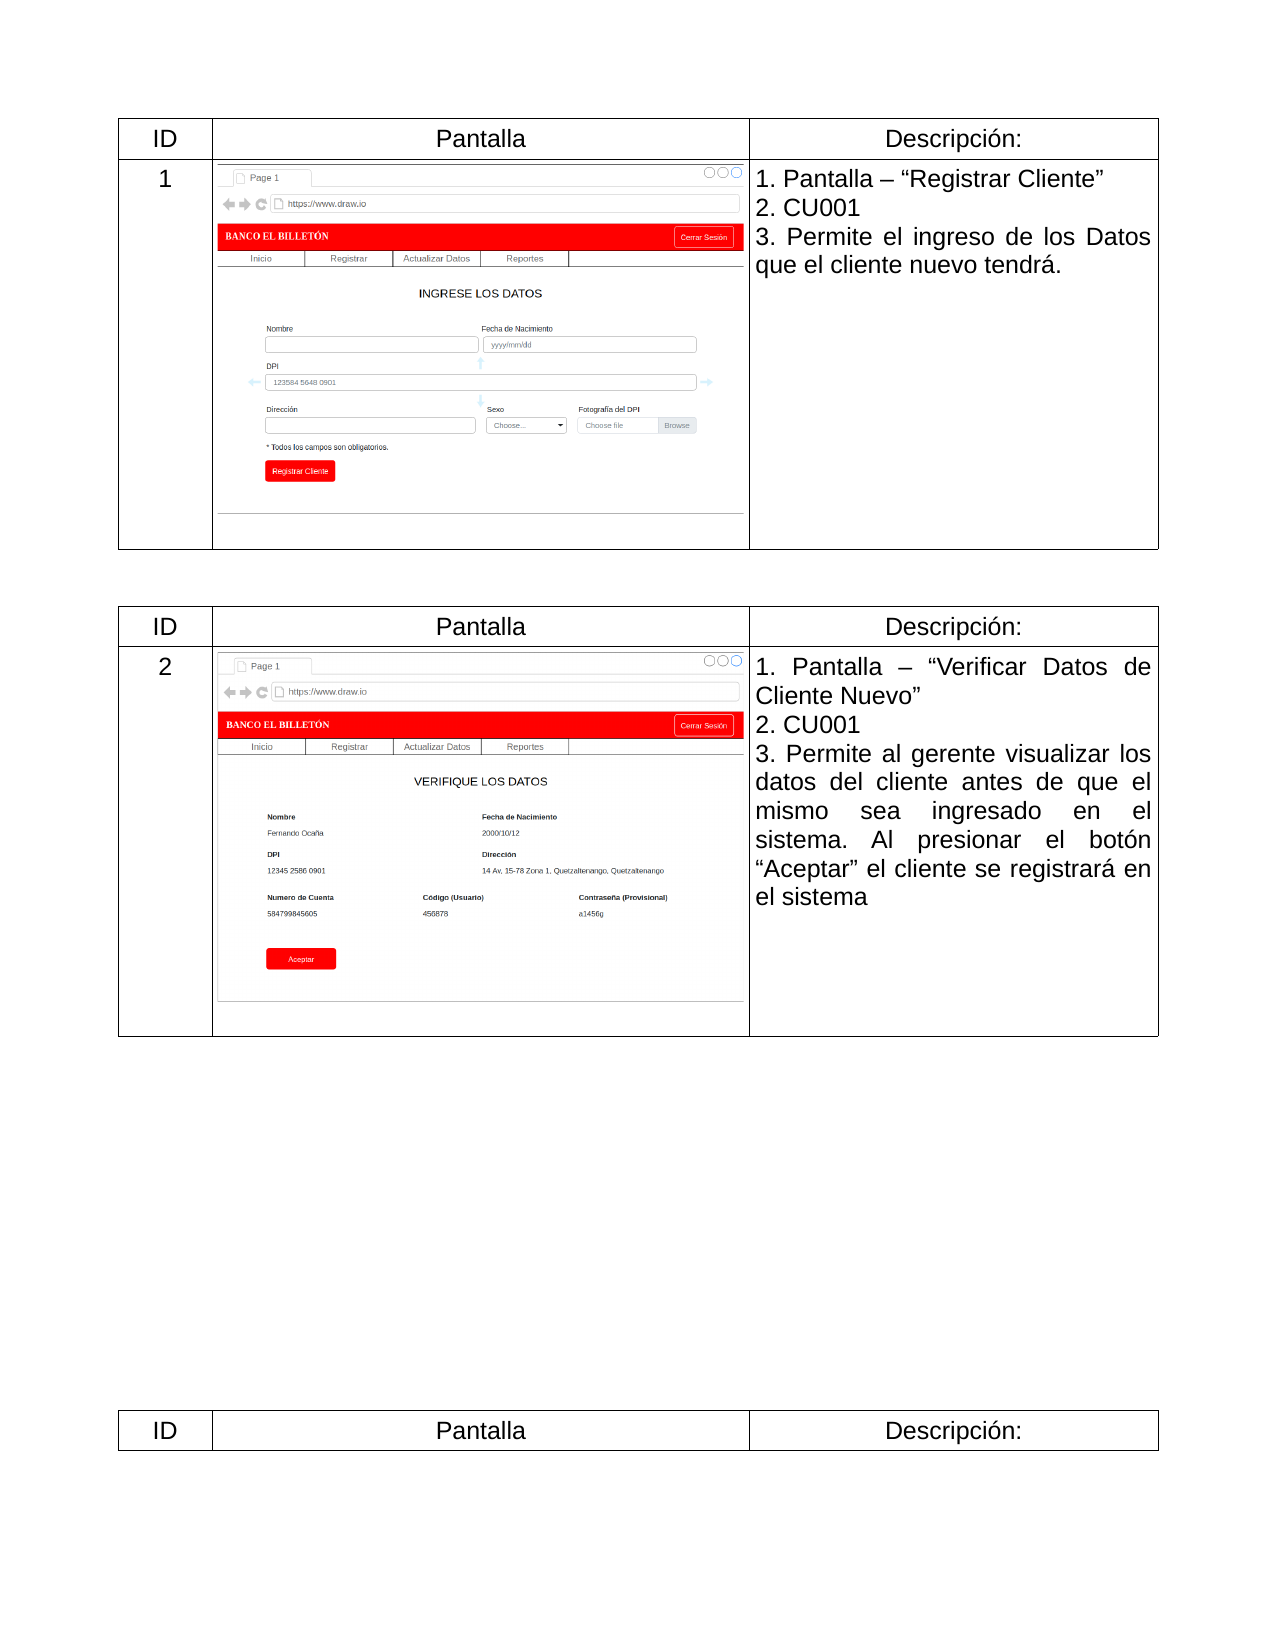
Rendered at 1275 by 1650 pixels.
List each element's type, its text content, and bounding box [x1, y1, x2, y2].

table_header Descripción: [750, 1411, 1158, 1450]
table_cell 1 [119, 160, 212, 548]
table_header ID [119, 607, 212, 646]
table_cell [213, 647, 749, 1036]
table_header Pantalla [213, 1411, 749, 1450]
table_header Descripción: [750, 119, 1158, 158]
table_header ID [119, 1411, 212, 1450]
table_header Descripción: [750, 607, 1158, 646]
table_cell 2 [119, 647, 212, 1036]
table_cell 1. Pantalla – “Verificar Datos de Cliente Nuevo” 2. CU001 3. Permite al gerente visualizar los datos del cliente antes de que el mismo sea ingresado en el sistema. Al presionar el botón “Aceptar” el cliente se registrará en el sistema [750, 647, 1158, 1036]
picture [217, 652, 744, 1002]
table_cell [213, 160, 749, 548]
table_cell 1. Pantalla – “Registrar Cliente” 2. CU001 3. Permite el ingreso de los Datos que el cliente nuevo tendrá. [750, 160, 1158, 548]
table_header Pantalla [213, 119, 749, 158]
table_header ID [119, 119, 212, 158]
picture [217, 164, 744, 514]
table_header Pantalla [213, 607, 749, 646]
